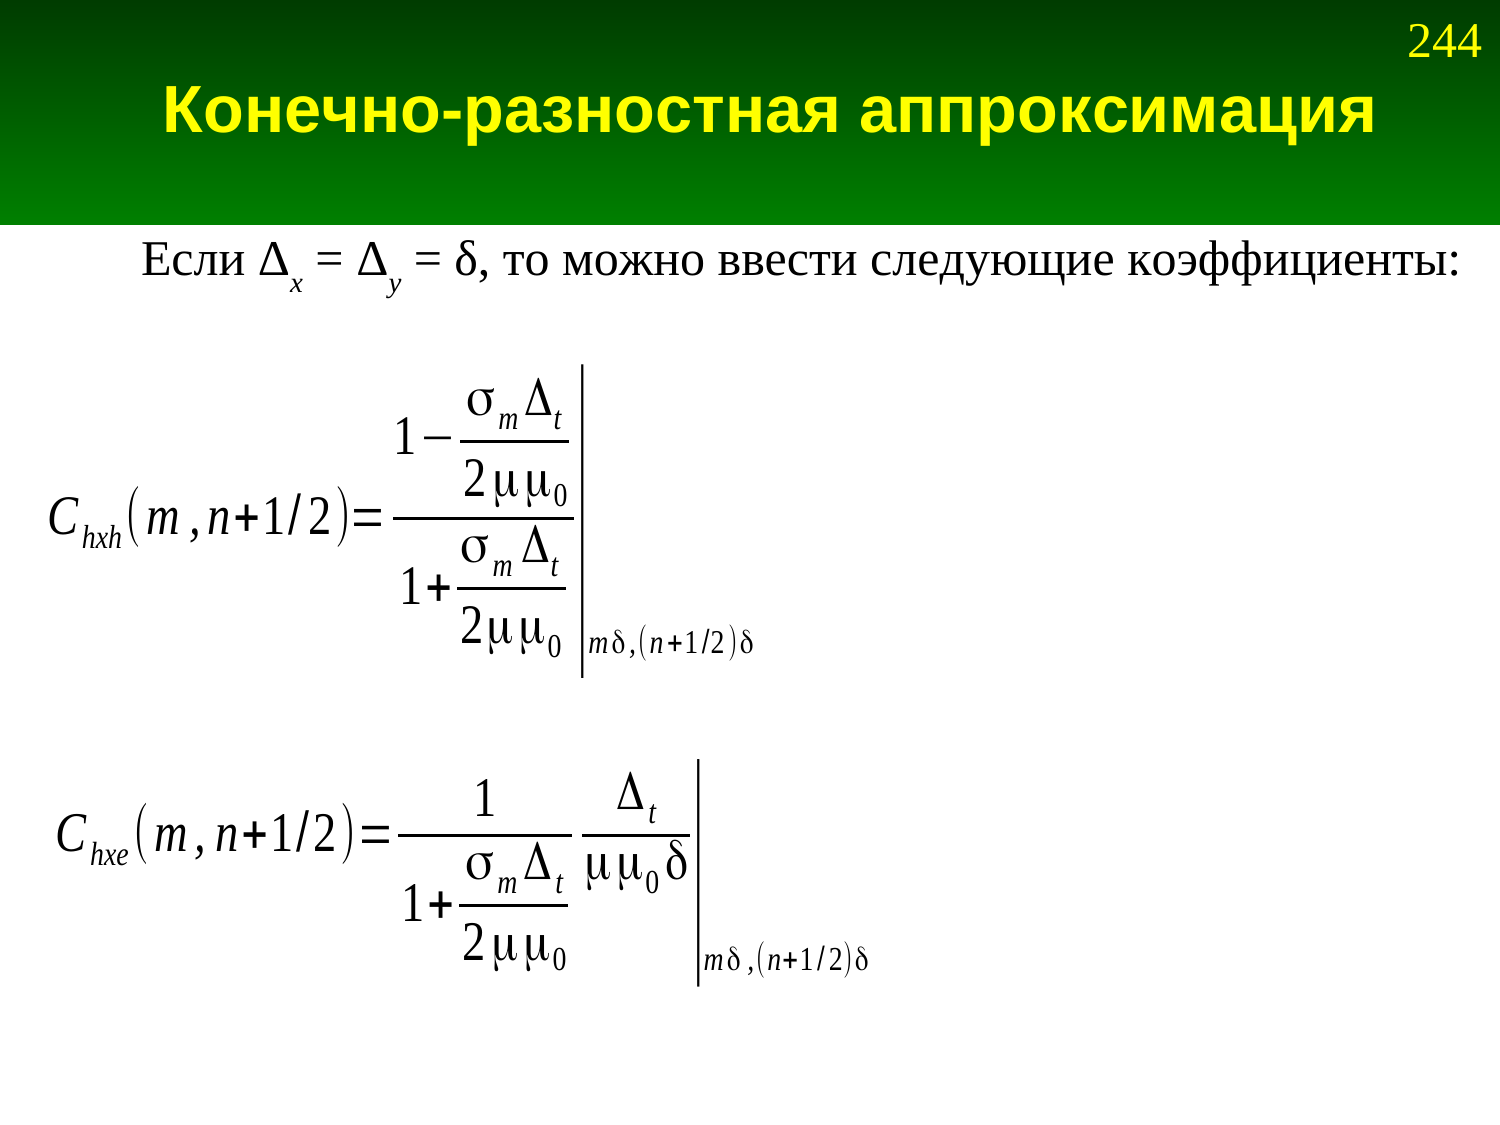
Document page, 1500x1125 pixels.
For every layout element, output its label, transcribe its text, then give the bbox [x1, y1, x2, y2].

chart [35, 359, 765, 680]
text_box Если Δx = Δy = δ, то можно ввести следующие коэффициенты: [126, 218, 1477, 306]
title Конечно-разностная аппроксимация [100, 7, 1441, 204]
chart [43, 756, 881, 991]
